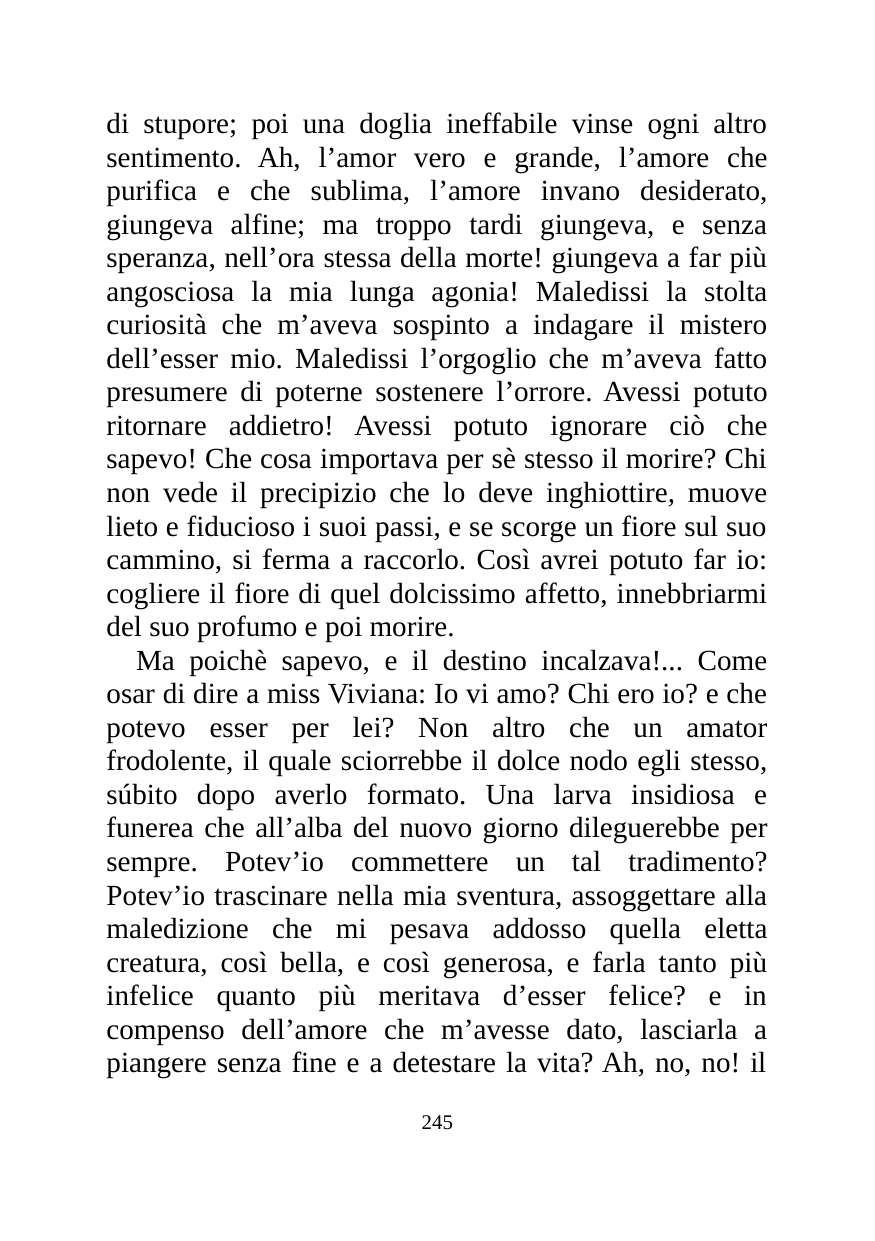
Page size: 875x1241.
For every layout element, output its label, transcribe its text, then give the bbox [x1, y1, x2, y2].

text di stupore; poi una doglia ineffabile vinse ogni altro sentimento. Ah, l’amor vero e grande, l’amore che purifica e che sublima, l’amore invano desiderato, giungeva alfine; ma troppo tardi giungeva, e senza speranza, nell’ora stessa della morte! giungeva a far più angosciosa la mia lunga agonia! Maledissi la stolta curiosità che m’aveva sospinto a indagare il mistero dell’esser mio. Maledissi l’orgoglio che m’aveva fatto presumere di poterne sostenere l’orrore. Avessi potuto ritornare addietro! Avessi potuto ignorare ciò che sapevo! Che cosa importava per sè stesso il morire? Chi non vede il precipizio che lo deve inghiottire, muove lieto e fiducioso i suoi passi, e se scorge un fiore sul suo cammino, si ferma a raccorlo. Così avrei potuto far io: cogliere il fiore di quel dolcissimo affetto, innebbriarmi del suo profumo e poi morire. [106, 106, 768, 643]
text Ma poichè sapevo, e il destino incalzava!... Come osar di dire a miss Viviana: Io vi amo? Chi ero io? e che potevo esser per lei? Non altro che un amator frodolente, il quale sciorrebbe il dolce nodo egli stesso, súbito dopo averlo formato. Una larva insidiosa e funerea che all’alba del nuovo giorno dileguerebbe per sempre. Potev’io commettere un tal tradimento? Potev’io trascinare nella mia sventura, assoggettare alla maledizione che mi pesava addosso quella eletta creatura, così bella, e così generosa, e farla tanto più infelice quanto più meritava d’esser felice? e in compenso dell’amore che m’avesse dato, lasciarla a piangere senza fine e a detestare la vita? Ah, no, no! il [106, 643, 768, 1079]
